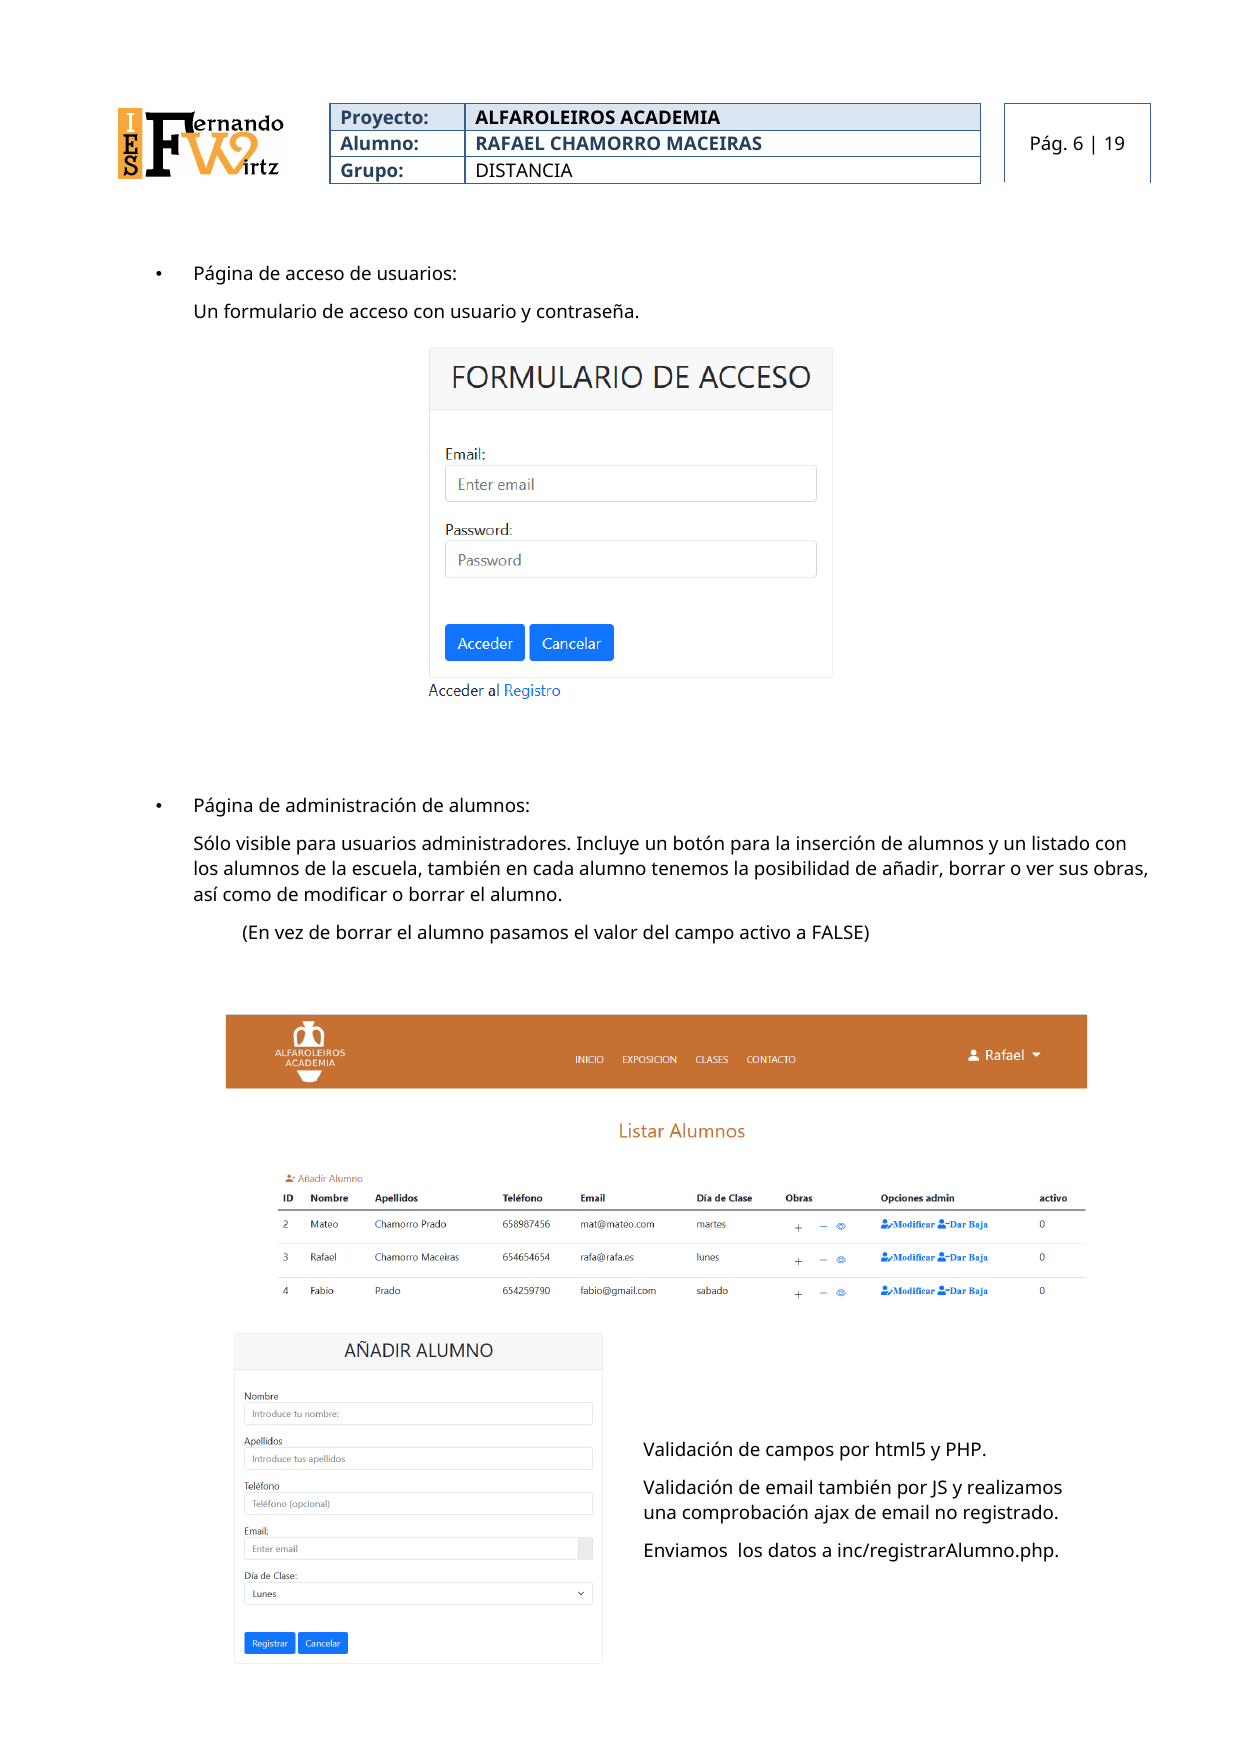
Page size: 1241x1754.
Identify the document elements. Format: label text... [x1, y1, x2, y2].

picture [227, 1324, 609, 1673]
text Enviamos los datos a inc/registrarAlumno.php. [609, 1538, 1152, 1563]
picture [118, 108, 287, 179]
list Sólo visible para usuarios administradores. Incluye un botón para la inserción de alumnos y un listado con los alumnos de la escuela, también en cada alumno tenemos la posibilidad de añadir, borrar o ver sus obras, así como de modificar o borrar el alumno. [156, 830, 1152, 907]
text (En vez de borrar el alumno pasamos el valor del campo activo a FALSE) [213, 919, 1152, 945]
text [118, 1436, 227, 1462]
list Página de administración de alumnos: [156, 792, 1152, 818]
text [118, 1538, 227, 1563]
list Página de acceso de usuarios: [156, 260, 1152, 285]
list Un formulario de acceso con usuario y contraseña. [156, 298, 1152, 323]
text Validación de email también por JS y realizamos una comprobación ajax de email no registrado. [609, 1474, 1152, 1525]
text [118, 1474, 227, 1525]
picture [225, 1014, 1088, 1310]
picture [418, 336, 851, 715]
text Validación de campos por html5 y PHP. [609, 1436, 1152, 1462]
